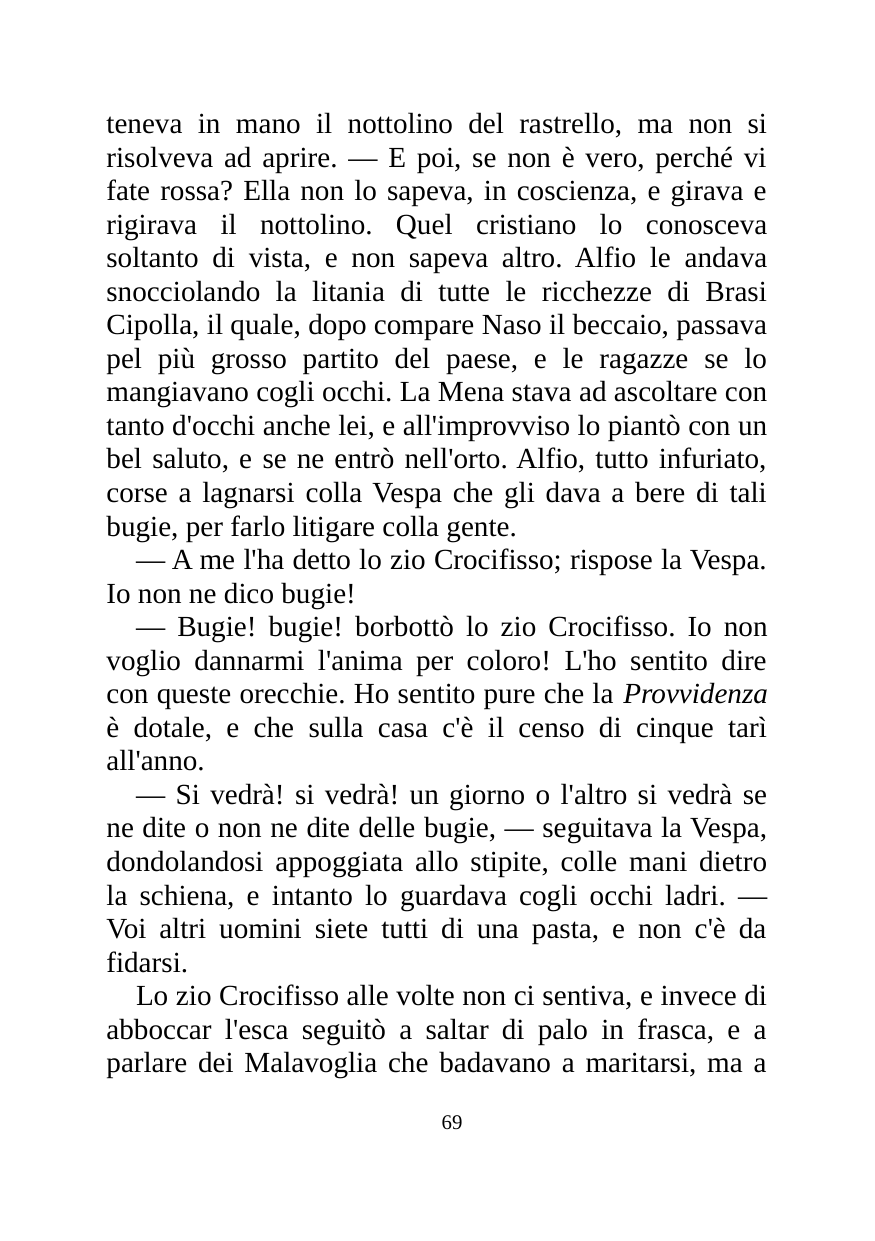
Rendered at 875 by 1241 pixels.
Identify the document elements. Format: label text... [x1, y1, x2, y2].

text — Bugie! bugie! borbottò lo zio Crocifisso. Io non voglio dannarmi l'anima per coloro! L'ho sentito dire con queste orecchie. Ho sentito pure che la Provvidenza è dotale, e che sulla casa c'è il censo di cinque tarì all'anno. [106, 609, 768, 777]
text Lo zio Crocifisso alle volte non ci sentiva, e invece di abboccar l'esca seguitò a saltar di palo in frasca, e a parlare dei Malavoglia che badavano a maritarsi, ma a [106, 978, 768, 1079]
text — Si vedrà! si vedrà! un giorno o l'altro si vedrà se ne dite o non ne dite delle bugie, — seguitava la Vespa, dondolandosi appoggiata allo stipite, colle mani dietro la schiena, e intanto lo guardava cogli occhi ladri. — Voi altri uomini siete tutti di una pasta, e non c'è da fidarsi. [106, 777, 768, 978]
text — A me l'ha detto lo zio Crocifisso; rispose la Vespa. Io non ne dico bugie! [106, 542, 768, 609]
text teneva in mano il nottolino del rastrello, ma non si risolveva ad aprire. — E poi, se non è vero, perché vi fate rossa? Ella non lo sapeva, in coscienza, e girava e rigirava il nottolino. Quel cristiano lo conosceva soltanto di vista, e non sapeva altro. Alfio le andava snocciolando la litania di tutte le ricchezze di Brasi Cipolla, il quale, dopo compare Naso il beccaio, passava pel più grosso partito del paese, e le ragazze se lo mangiavano cogli occhi. La Mena stava ad ascoltare con tanto d'occhi anche lei, e all'improvviso lo piantò con un bel saluto, e se ne entrò nell'orto. Alfio, tutto infuriato, corse a lagnarsi colla Vespa che gli dava a bere di tali bugie, per farlo litigare colla gente. [106, 106, 768, 542]
